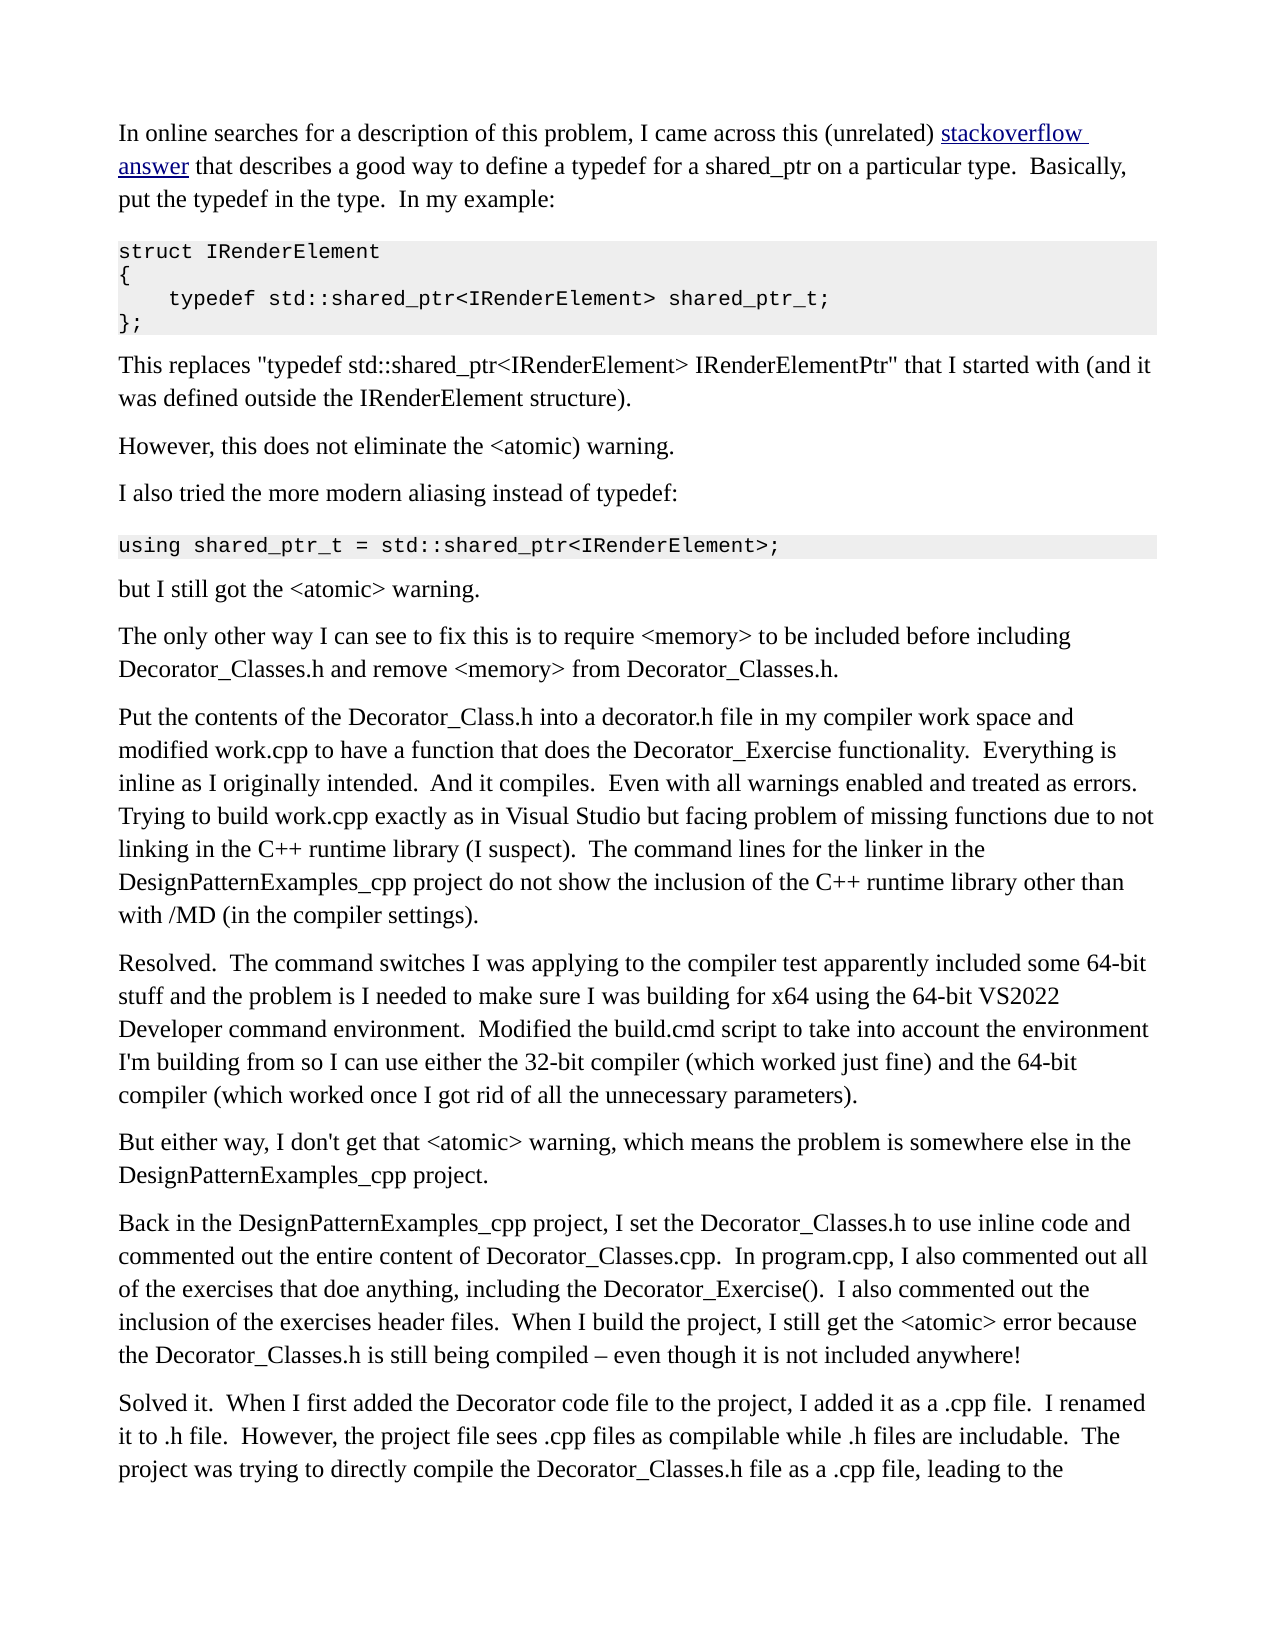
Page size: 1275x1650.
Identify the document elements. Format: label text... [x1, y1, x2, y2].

text but I still got the <atomic> warning. [118, 574, 1157, 602]
text I also tried the more modern aliasing instead of typedef: [118, 478, 1157, 507]
text The only other way I can see to fix this is to require <memory> to be included before including Decorator_Classes.h and remove <memory> from Decorator_Classes.h. [118, 621, 1157, 683]
text Put the contents of the Decorator_Class.h into a decorator.h file in my compiler work space and modified work.cpp to have a function that does the Decorator_Exercise functionality. Everything is inline as I originally intended. And it compiles. Even with all warnings enabled and treated as errors. Trying to build work.cpp exactly as in Visual Studio but facing problem of missing functions due to not linking in the C++ runtime library (I suspect). The command lines for the linker in the DesignPatternExamples_cpp project do not show the inclusion of the C++ runtime library other than with /MD (in the compiler settings). [118, 702, 1157, 929]
text Solved it. When I first added the Decorator code file to the project, I added it as a .cpp file. I renamed it to .h file. However, the project file sees .cpp files as compilable while .h files are includable. The project was trying to directly compile the Decorator_Classes.h file as a .cpp file, leading to the [118, 1388, 1157, 1482]
text using shared_ptr_t = std::shared_ptr<IRenderElement>; [118, 535, 1157, 559]
text Back in the DesignPatternExamples_cpp project, I set the Decorator_Classes.h to use inline code and commented out the entire content of Decorator_Classes.cpp. In program.cpp, I also commented out all of the exercises that doe anything, including the Decorator_Exercise(). I also commented out the inclusion of the exercises header files. When I build the project, I still get the <atomic> error because the Decorator_Classes.h is still being compiled – even though it is not included anywhere! [118, 1208, 1157, 1369]
text struct IRenderElement { [118, 241, 1157, 288]
text typedef std::shared_ptr<IRenderElement> shared_ptr_t; [118, 288, 1157, 312]
text This replaces "typedef std::shared_ptr<IRenderElement> IRenderElementPtr" that I started with (and it was defined outside the IRenderElement structure). [118, 350, 1157, 412]
text Resolved. The command switches I was applying to the compiler test apparently included some 64-bit stuff and the problem is I needed to make sure I was building for x64 using the 64-bit VS2022 Developer command environment. Modified the build.cmd script to take into account the environment I'm building from so I can use either the 32-bit compiler (which worked just fine) and the 64-bit compiler (which worked once I got rid of all the unnecessary parameters). [118, 948, 1157, 1108]
text But either way, I don't get that <atomic> warning, which means the problem is somewhere else in the DesignPatternExamples_cpp project. [118, 1127, 1157, 1189]
text In online searches for a description of this problem, I came across this (unrelated) stackoverflow answer that describes a good way to define a typedef for a shared_ptr on a particular type. Basically, put the typedef in the type. In my example: [118, 118, 1157, 213]
text However, this does not eliminate the <atomic) warning. [118, 431, 1157, 460]
text }; [118, 312, 1157, 335]
